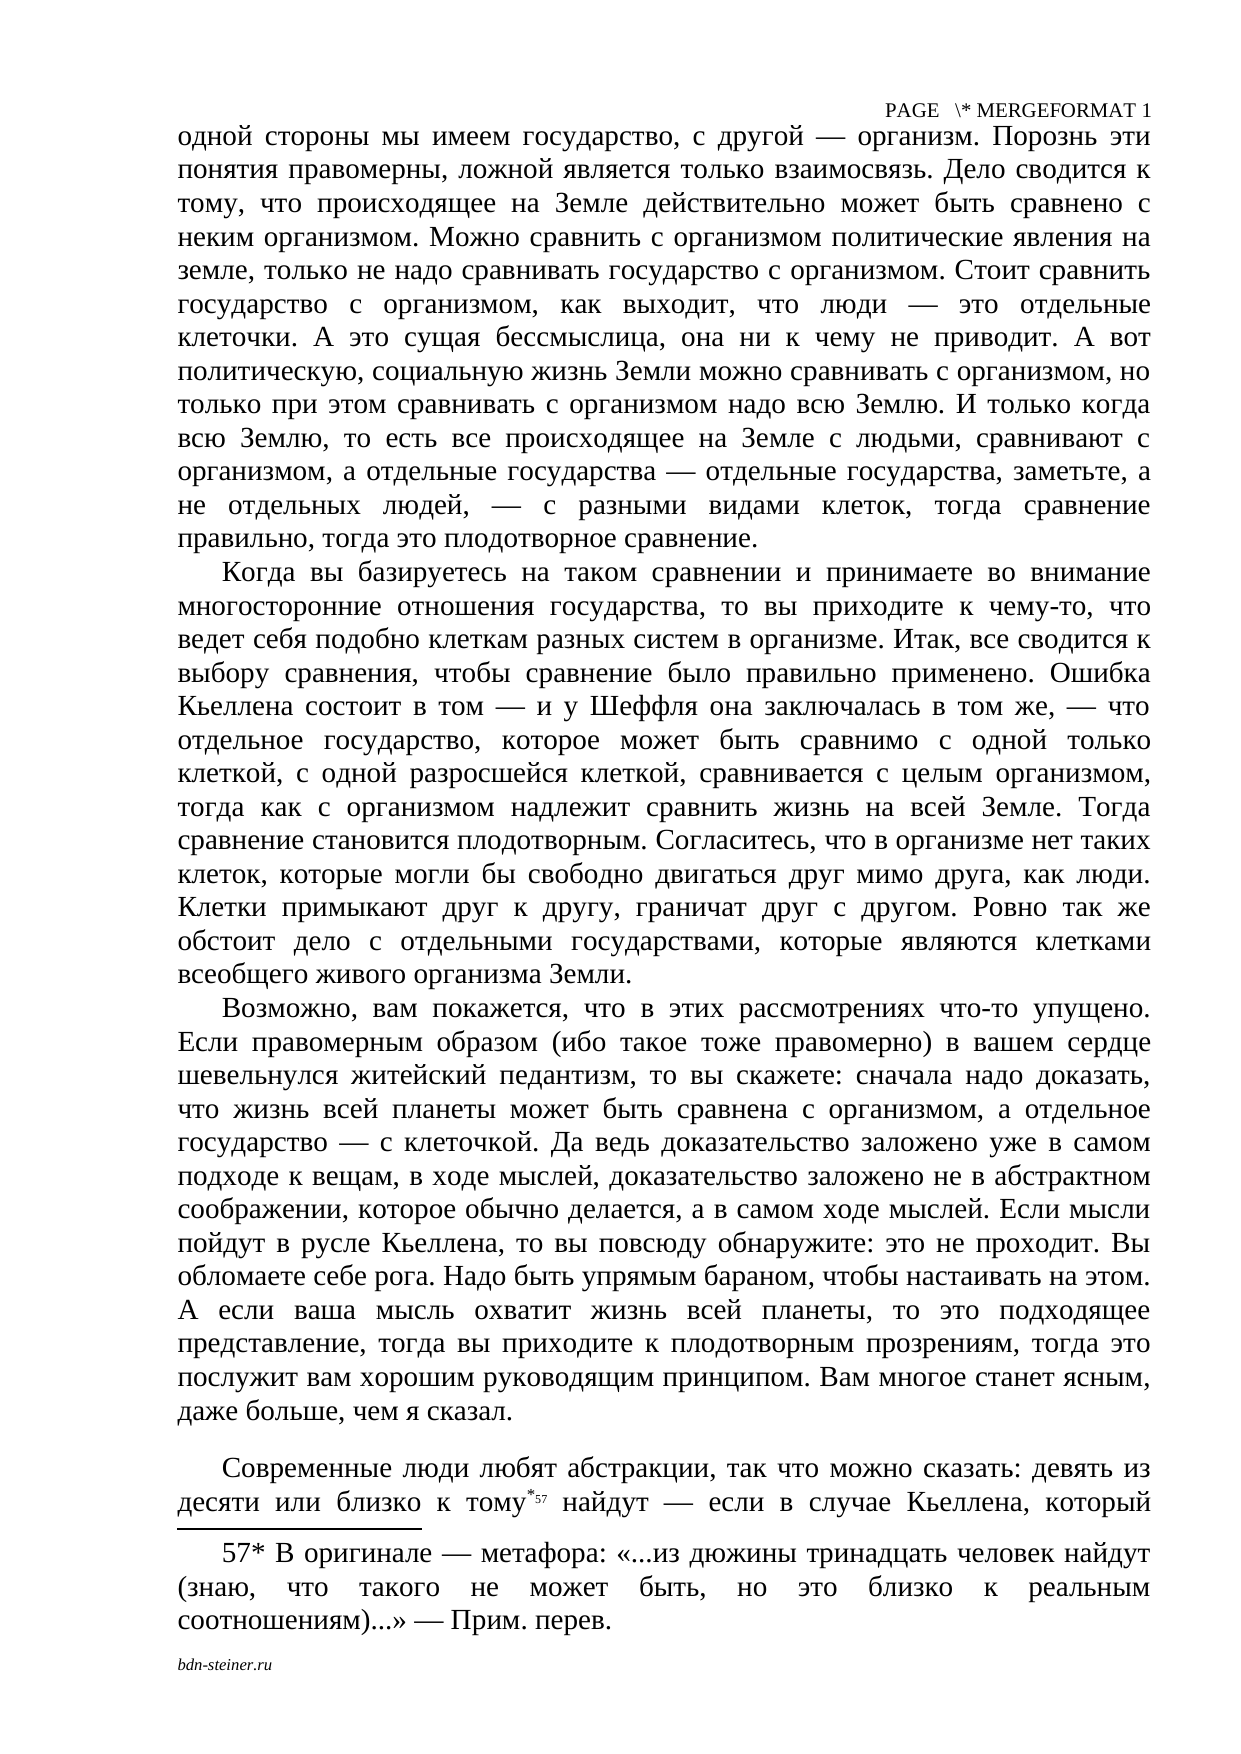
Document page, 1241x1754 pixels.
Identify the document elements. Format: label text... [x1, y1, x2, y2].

text * В оригинале — метафора: «...из дюжины тринадцать человек найдут (знаю, что такого не может быть, но это близко к реальным соотношениям)...» — Прим. перев. [177, 1535, 1152, 1636]
text Возможно, вам покажется, что в этих рассмотрениях что-то упущено. Если правомерным образом (ибо такое тоже правомерно) в вашем сердце шевельнулся житейский педантизм, то вы скажете: сначала надо доказать, что жизнь всей планеты может быть сравнена с организмом, а отдельное государство — с клеточкой. Да ведь доказательство заложено уже в самом подходе к вещам, в ходе мыслей, доказательство заложено не в абстрактном соображении, которое обычно делается, а в самом ходе мыслей. Если мысли пойдут в русле Кьеллена, то вы повсюду обнаружите: это не проходит. Вы обломаете себе рога. Надо быть упрямым бараном, чтобы настаивать на этом. А если ваша мысль охватит жизнь всей планеты, то это подходящее представление, тогда вы приходите к плодотворным прозрениям, тогда это послужит вам хорошим руководящим принципом. Вам многое станет ясным, даже больше, чем я сказал. [177, 990, 1152, 1426]
text одной стороны мы имеем государство, с другой — организм. Порознь эти понятия правомерны, ложной является только взаимосвязь. Дело сводится к тому, что происходящее на Земле действительно может быть сравнено с неким организмом. Можно сравнить с организмом политические явления на земле, только не надо сравнивать государство с организмом. Стоит сравнить государство с организмом, как выходит, что люди — это отдельные клеточки. А это сущая бессмыслица, она ни к чему не приводит. А вот политическую, социальную жизнь Земли можно сравнивать с организмом, но только при этом сравнивать с организмом надо всю Землю. И только когда всю Землю, то есть все происходящее на Земле с людьми, сравнивают с организмом, а отдельные государства — отдельные государства, заметьте, а не отдельных людей, — с разными видами клеток, тогда сравнение правильно, тогда это плодотворное сравнение. [177, 118, 1152, 554]
text Когда вы базируетесь на таком сравнении и принимаете во внимание многосторонние отношения государства, то вы приходите к чему-то, что ведет себя подобно клеткам разных систем в организме. Итак, все сводится к выбору сравнения, чтобы сравнение было правильно применено. Ошибка Кьеллена состоит в том — и у Шеффля она заключалась в том же, — что отдельное государство, которое может быть сравнимо с одной только клеткой, с одной разросшейся клеткой, сравнивается с целым организмом, тогда как с организмом надлежит сравнить жизнь на всей Земле. Тогда сравнение становится плодотворным. Согласитесь, что в организме нет таких клеток, которые могли бы свободно двигаться друг мимо друга, как люди. Клетки примыкают друг к другу, граничат друг с другом. Ровно так же обстоит дело с отдельными государствами, которые являются клетками всеобщего живого организма Земли. [177, 554, 1152, 990]
text Современные люди любят абстракции, так что можно сказать: девять из десяти или близко к тому* найдут — если в случае Кьеллена, который [177, 1450, 1152, 1517]
